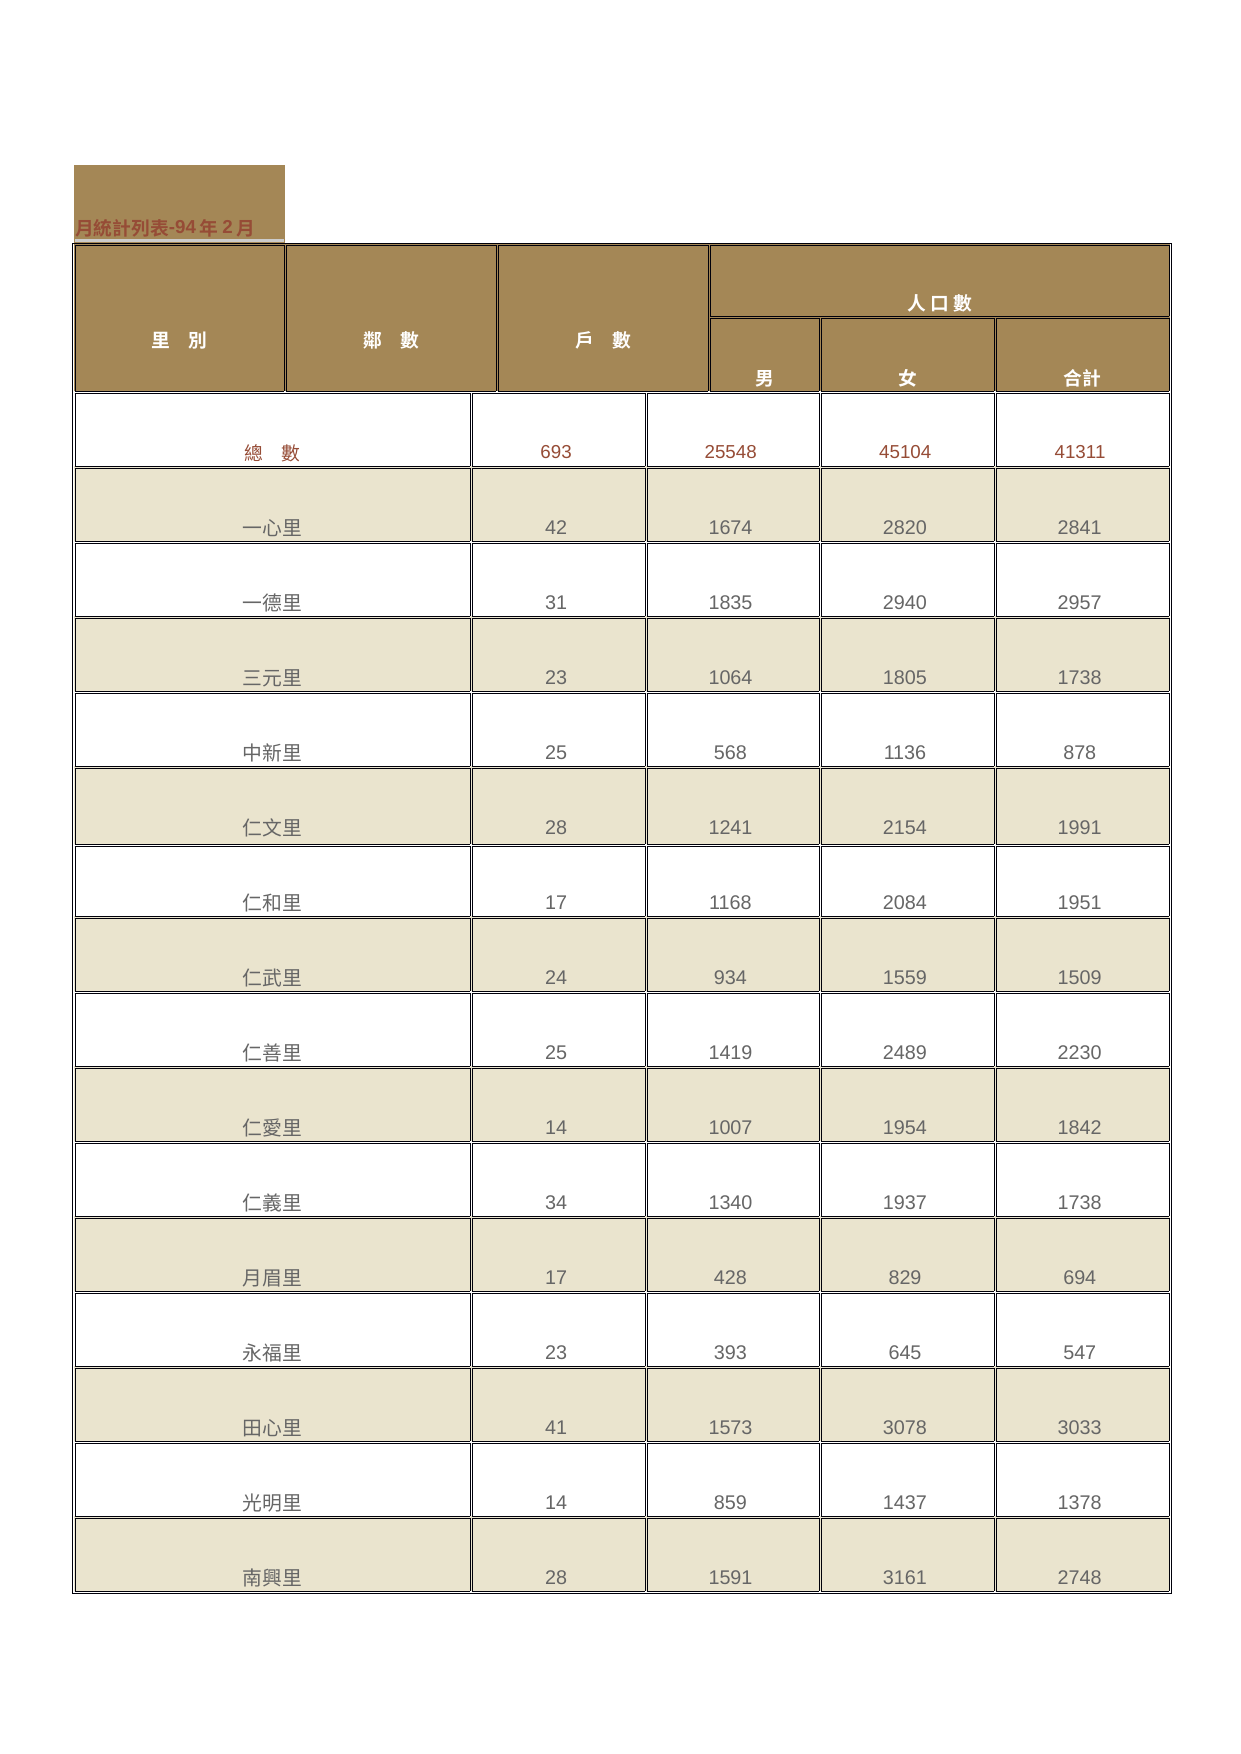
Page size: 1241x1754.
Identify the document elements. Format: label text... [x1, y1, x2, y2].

table_cell 829 [822, 1219, 994, 1291]
table_cell 1064 [648, 619, 819, 691]
table_cell 17 [473, 1219, 645, 1291]
table_cell 1842 [997, 1069, 1169, 1141]
table_cell 41 [473, 1369, 645, 1441]
table_cell 仁武里 [76, 919, 470, 991]
table_cell 393 [648, 1294, 819, 1366]
table_cell 男 [711, 319, 819, 391]
table_cell 1168 [648, 847, 819, 916]
table_cell 2230 [997, 994, 1169, 1066]
table_cell 光明里 [76, 1444, 470, 1516]
table_cell 45104 [822, 394, 994, 466]
table_cell 547 [997, 1294, 1169, 1366]
table_cell 23 [473, 1294, 645, 1366]
table_cell 1419 [648, 994, 819, 1066]
table_cell 41311 [997, 394, 1169, 466]
table_cell 里 別 [76, 246, 284, 391]
table_cell 693 [473, 394, 645, 466]
table_cell 永福里 [76, 1294, 470, 1366]
table_cell 仁義里 [76, 1144, 470, 1216]
table_cell 25 [473, 994, 645, 1066]
table_cell 645 [822, 1294, 994, 1366]
table_cell 1951 [997, 847, 1169, 916]
table_cell 878 [997, 694, 1169, 766]
table_cell 月眉里 [76, 1219, 470, 1291]
table_cell 仁和里 [76, 847, 470, 916]
table_cell 31 [473, 544, 645, 616]
table_cell 3078 [822, 1369, 994, 1441]
table_cell 1559 [822, 919, 994, 991]
table_header 月統計列表-94年2月 [74, 165, 285, 243]
table_cell 1991 [997, 769, 1169, 844]
table_cell 2820 [822, 469, 994, 541]
table_cell 17 [473, 847, 645, 916]
table_cell 1738 [997, 619, 1169, 691]
table_cell 1954 [822, 1069, 994, 1141]
table_cell 人 口 數 [711, 246, 1169, 316]
table_cell 1437 [822, 1444, 994, 1516]
table_cell 總 數 [76, 394, 470, 466]
table_cell 694 [997, 1219, 1169, 1291]
table_cell 合計 [997, 319, 1169, 391]
table_cell 三元里 [76, 619, 470, 691]
table_cell 28 [473, 769, 645, 844]
table_cell 14 [473, 1069, 645, 1141]
table_cell 1738 [997, 1144, 1169, 1216]
table_cell 1805 [822, 619, 994, 691]
table_cell 一心里 [76, 469, 470, 541]
table_cell 2748 [997, 1519, 1169, 1591]
table_cell 1007 [648, 1069, 819, 1141]
table_cell 南興里 [76, 1519, 470, 1591]
table_cell 中新里 [76, 694, 470, 766]
table_cell 田心里 [76, 1369, 470, 1441]
table_cell 1573 [648, 1369, 819, 1441]
table_cell 42 [473, 469, 645, 541]
table_cell 仁愛里 [76, 1069, 470, 1141]
table_cell 1509 [997, 919, 1169, 991]
table_cell 女 [822, 319, 994, 391]
table_cell 一德里 [76, 544, 470, 616]
table_cell 28 [473, 1519, 645, 1591]
table_cell 25548 [648, 394, 819, 466]
table_cell 2957 [997, 544, 1169, 616]
table_cell 1937 [822, 1144, 994, 1216]
table_cell 568 [648, 694, 819, 766]
table_cell 2940 [822, 544, 994, 616]
table_cell 859 [648, 1444, 819, 1516]
table_cell 1136 [822, 694, 994, 766]
table_cell 1591 [648, 1519, 819, 1591]
table_cell 1835 [648, 544, 819, 616]
table_cell 34 [473, 1144, 645, 1216]
table_cell 1674 [648, 469, 819, 541]
table_cell 428 [648, 1219, 819, 1291]
table_cell 25 [473, 694, 645, 766]
table_cell 鄰 數 [287, 246, 496, 391]
table_cell 2154 [822, 769, 994, 844]
table_cell 仁善里 [76, 994, 470, 1066]
table_cell 3161 [822, 1519, 994, 1591]
table_cell 14 [473, 1444, 645, 1516]
table_cell 3033 [997, 1369, 1169, 1441]
table_cell 934 [648, 919, 819, 991]
table_cell 1241 [648, 769, 819, 844]
table_cell 2489 [822, 994, 994, 1066]
table_cell 1378 [997, 1444, 1169, 1516]
table_cell 2084 [822, 847, 994, 916]
table_cell 24 [473, 919, 645, 991]
table_cell 仁文里 [76, 769, 470, 844]
table_cell 23 [473, 619, 645, 691]
table_cell 戶 數 [499, 246, 708, 391]
table_cell 2841 [997, 469, 1169, 541]
table_cell 1340 [648, 1144, 819, 1216]
